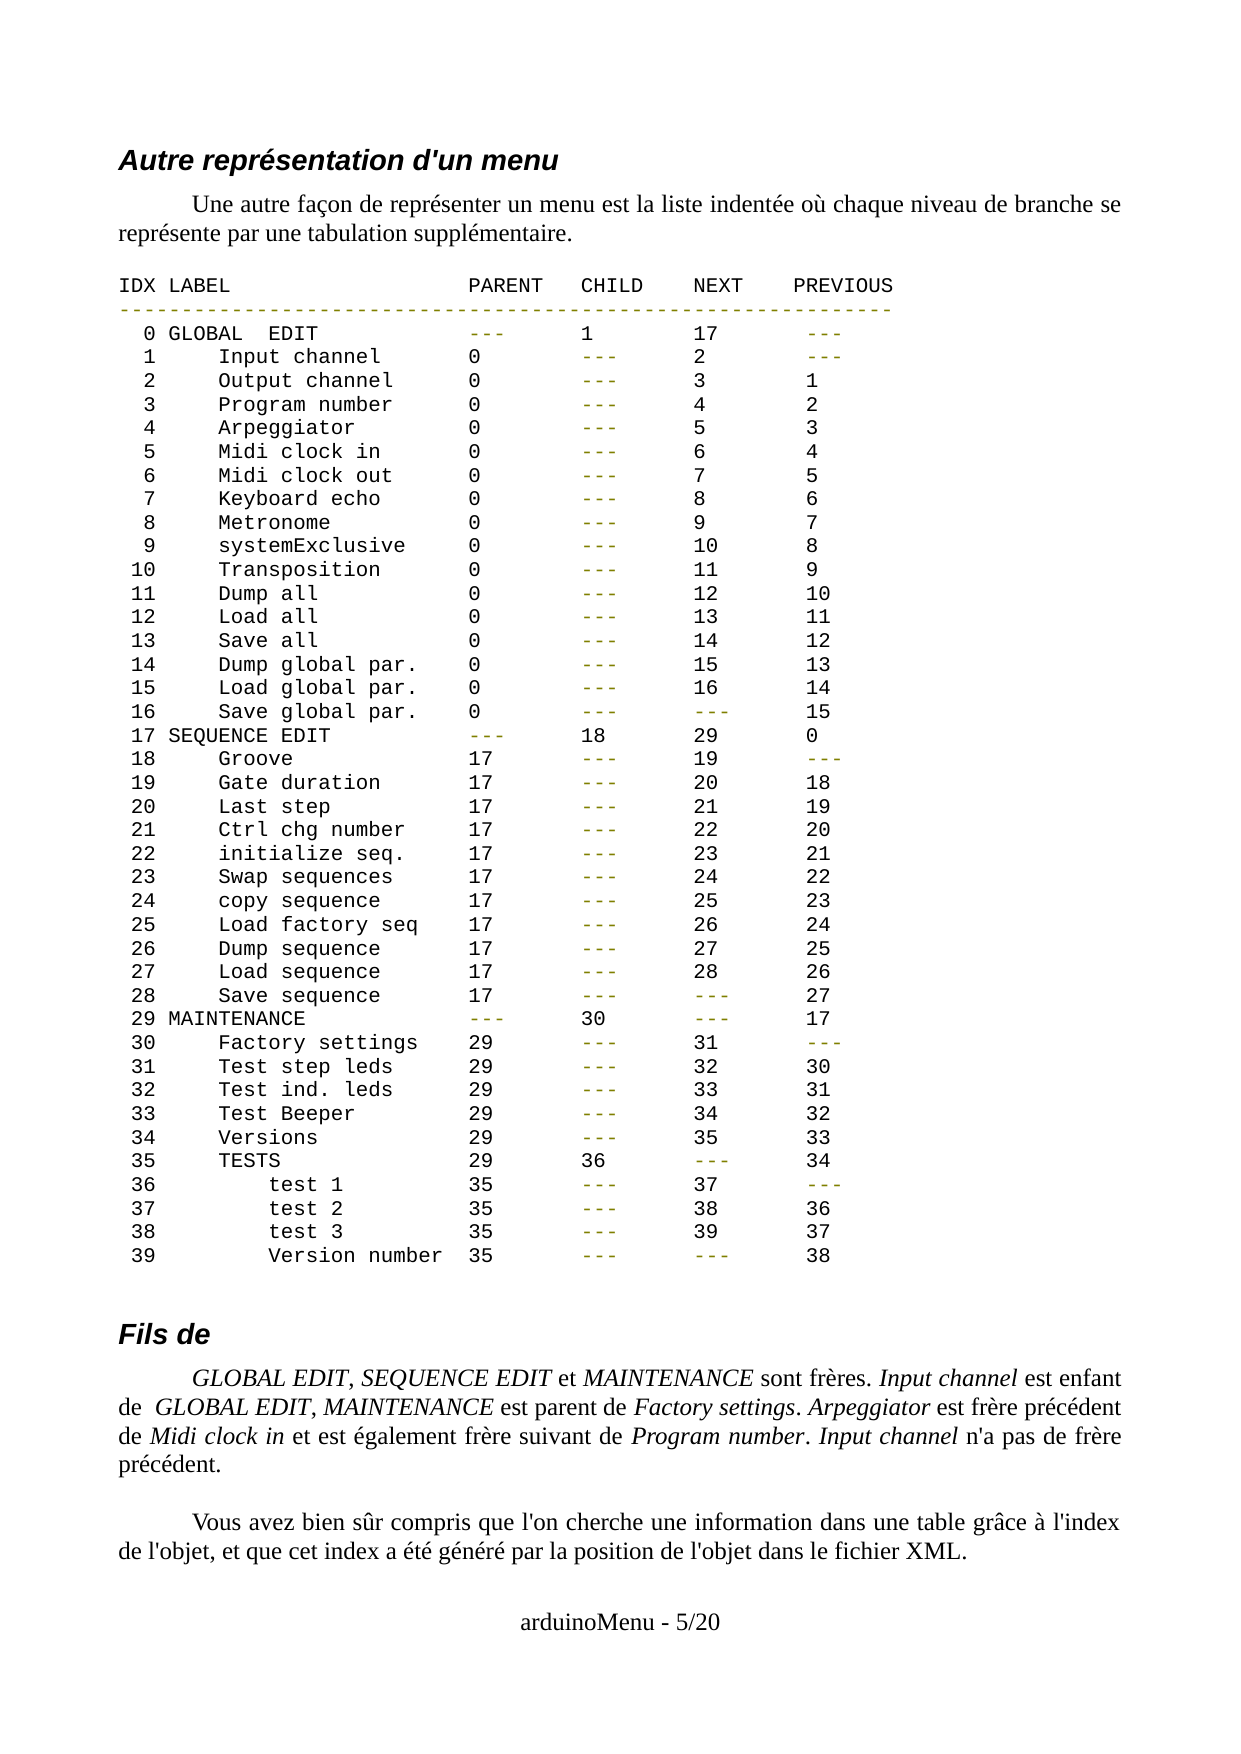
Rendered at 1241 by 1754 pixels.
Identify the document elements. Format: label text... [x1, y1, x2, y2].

text 36 test 1 35 --- 37 --- [118, 1174, 1122, 1198]
text 24 copy sequence 17 --- 25 23 [118, 890, 1122, 914]
text 20 Last step 17 --- 21 19 [118, 796, 1122, 819]
text 22 initialize seq. 17 --- 23 21 [118, 843, 1122, 867]
text -------------------------------------------------------------- [118, 299, 1122, 323]
text 15 Load global par. 0 --- 16 14 [118, 677, 1122, 701]
text 3 Program number 0 --- 4 2 [118, 394, 1122, 417]
text 4 Arpeggiator 0 --- 5 3 [118, 417, 1122, 441]
text 31 Test step leds 29 --- 32 30 [118, 1056, 1122, 1079]
text 0 GLOBAL EDIT --- 1 17 --- [118, 323, 1122, 346]
text 35 TESTS 29 36 --- 34 [118, 1150, 1122, 1174]
text 21 Ctrl chg number 17 --- 22 20 [118, 819, 1122, 843]
text 37 test 2 35 --- 38 36 [118, 1198, 1122, 1221]
text 25 Load factory seq 17 --- 26 24 [118, 914, 1122, 937]
text 16 Save global par. 0 --- --- 15 [118, 701, 1122, 725]
text IDX LABEL PARENT CHILD NEXT PREVIOUS [118, 275, 1122, 299]
text 12 Load all 0 --- 13 11 [118, 606, 1122, 630]
text 34 Versions 29 --- 35 33 [118, 1127, 1122, 1150]
text 29 MAINTENANCE --- 30 --- 17 [118, 1008, 1122, 1032]
text 38 test 3 35 --- 39 37 [118, 1221, 1122, 1245]
text 13 Save all 0 --- 14 12 [118, 630, 1122, 654]
text 32 Test ind. leds 29 --- 33 31 [118, 1079, 1122, 1103]
text 7 Keyboard echo 0 --- 8 6 [118, 488, 1122, 512]
text GLOBAL EDIT, SEQUENCE EDIT et MAINTENANCE sont frères. Input channel est enfant de GLOBAL EDIT, MAINTENANCE est parent de Factory settings. Arpeggiator est frère précédent de Midi clock in et est également frère suivant de Program number. Input channel n'a pas de frère précédent. [118, 1363, 1122, 1478]
text 14 Dump global par. 0 --- 15 13 [118, 654, 1122, 677]
text 1 Input channel 0 --- 2 --- [118, 346, 1122, 370]
text 6 Midi clock out 0 --- 7 5 [118, 464, 1122, 488]
text Vous avez bien sûr compris que l'on cherche une information dans une table grâce à l'index de l'objet, et que cet index a été généré par la position de l'objet dans le fichier XML. [118, 1507, 1122, 1564]
text 23 Swap sequences 17 --- 24 22 [118, 867, 1122, 890]
text 30 Factory settings 29 --- 31 --- [118, 1032, 1122, 1056]
text 28 Save sequence 17 --- --- 27 [118, 985, 1122, 1008]
text Une autre façon de représenter un menu est la liste indentée où chaque niveau de branche se représente par une tabulation supplémentaire. [118, 189, 1122, 247]
text 18 Groove 17 --- 19 --- [118, 748, 1122, 772]
subtitle Fils de [118, 1317, 1122, 1351]
text 19 Gate duration 17 --- 20 18 [118, 772, 1122, 796]
text 8 Metronome 0 --- 9 7 [118, 512, 1122, 536]
text 27 Load sequence 17 --- 28 26 [118, 961, 1122, 985]
text 2 Output channel 0 --- 3 1 [118, 370, 1122, 394]
subtitle Autre représentation d'un menu [118, 143, 1122, 177]
text 17 SEQUENCE EDIT --- 18 29 0 [118, 725, 1122, 748]
text 26 Dump sequence 17 --- 27 25 [118, 937, 1122, 961]
text 33 Test Beeper 29 --- 34 32 [118, 1103, 1122, 1127]
text 11 Dump all 0 --- 12 10 [118, 583, 1122, 606]
text 5 Midi clock in 0 --- 6 4 [118, 441, 1122, 464]
text 10 Transposition 0 --- 11 9 [118, 559, 1122, 583]
text 9 systemExclusive 0 --- 10 8 [118, 536, 1122, 559]
text 39 Version number 35 --- --- 38 [118, 1245, 1122, 1268]
